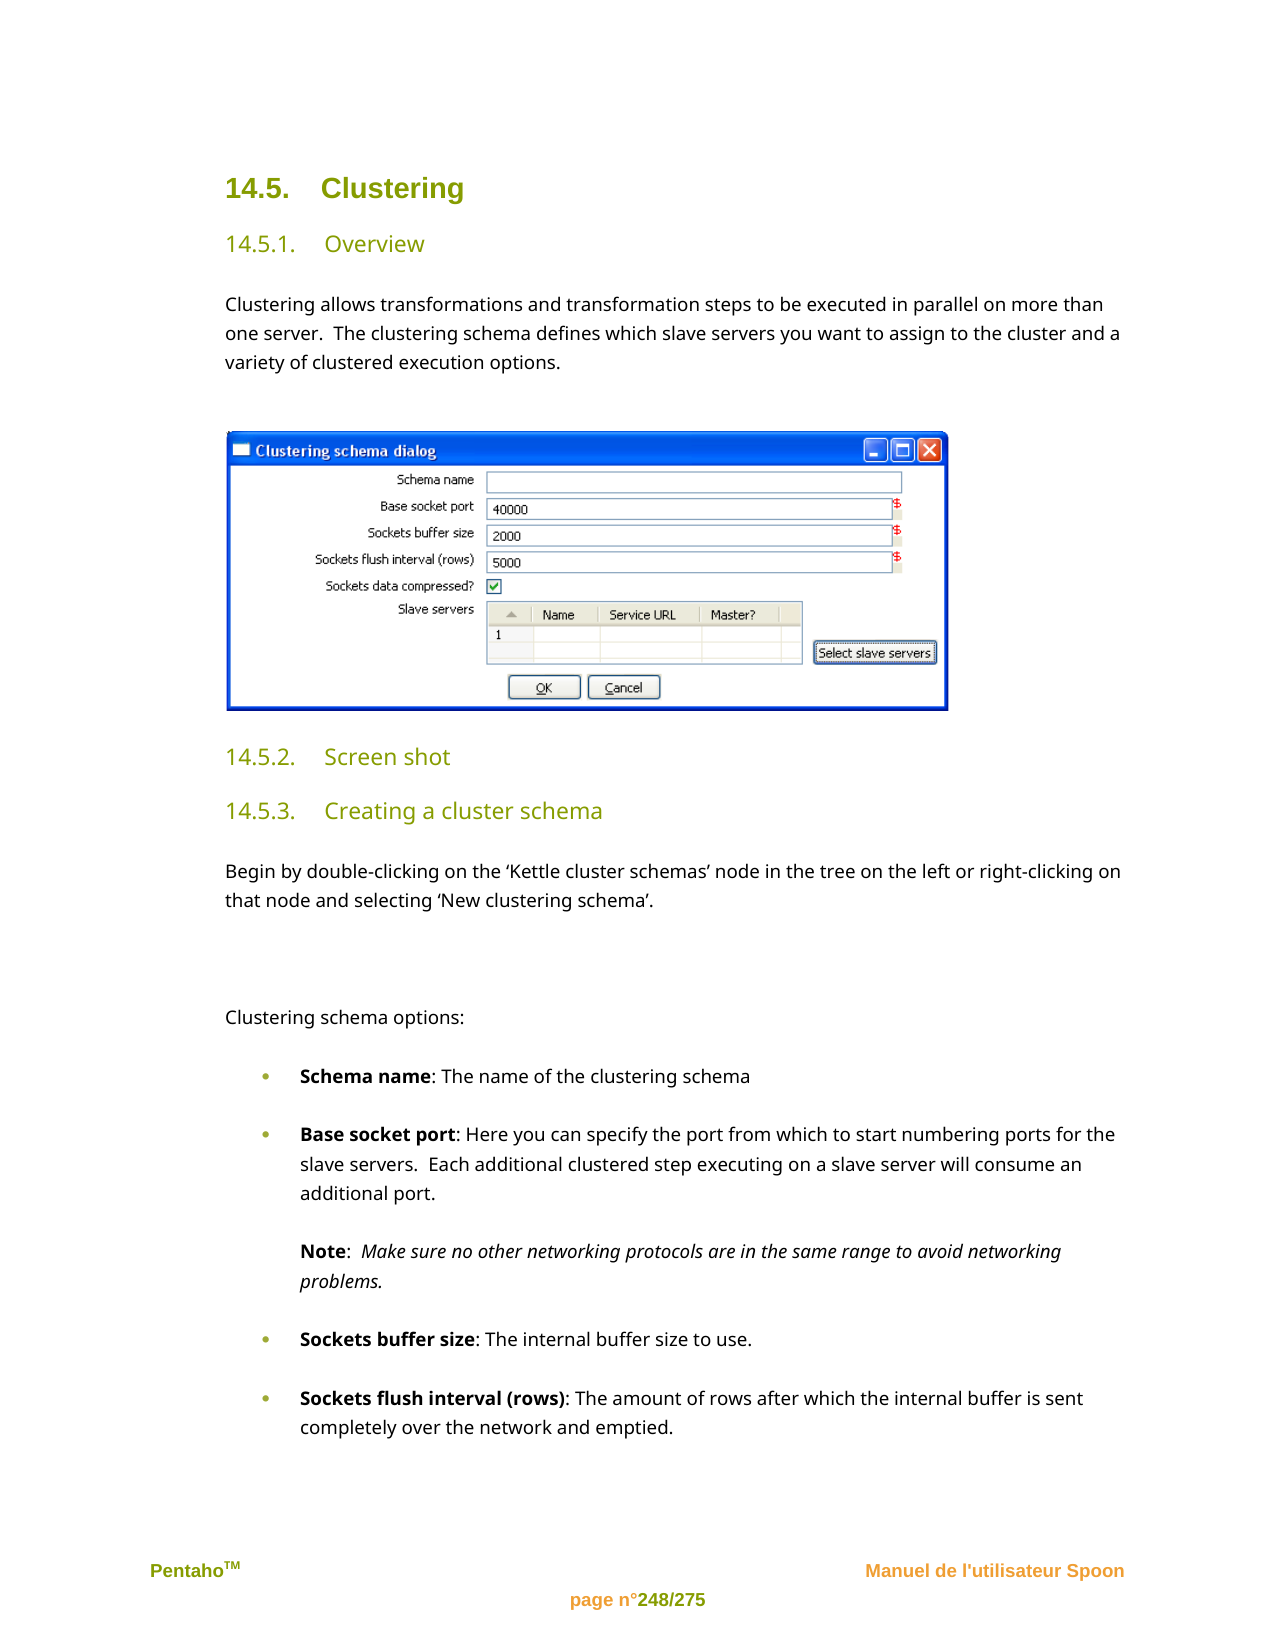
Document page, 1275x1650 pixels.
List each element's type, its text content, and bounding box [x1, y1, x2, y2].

subtitle Overview [225, 229, 1125, 258]
list Sockets flush interval (rows): The amount of rows after which the internal buffer is sent completely over the network and emptied. [262, 1382, 1125, 1440]
list Base socket port: Here you can specify the port from which to start numbering ports for the slave servers. Each additional clustered step executing on a slave server will consume an additional port. [262, 1118, 1125, 1206]
text Clustering schema options: [225, 1001, 1125, 1030]
picture [226, 431, 949, 711]
text Begin by double-clicking on the ‘Kettle cluster schemas’ node in the tree on the left or right-clicking on that node and selecting ‘New clustering schema’. [225, 855, 1125, 913]
subtitle Screen shot [225, 405, 1125, 771]
list Sockets buffer size: The internal buffer size to use. [262, 1323, 1125, 1352]
list Schema name: The name of the clustering schema [262, 1060, 1125, 1089]
subtitle Clustering [225, 175, 1125, 204]
text Clustering allows transformations and transformation steps to be executed in parallel on more than one server. The clustering schema defines which slave servers you want to assign to the cluster and a variety of clustered execution options. [225, 288, 1125, 375]
subtitle Creating a cluster schema [225, 796, 1125, 825]
text Note: Make sure no other networking protocols are in the same range to avoid networking problems. [300, 1236, 1125, 1294]
